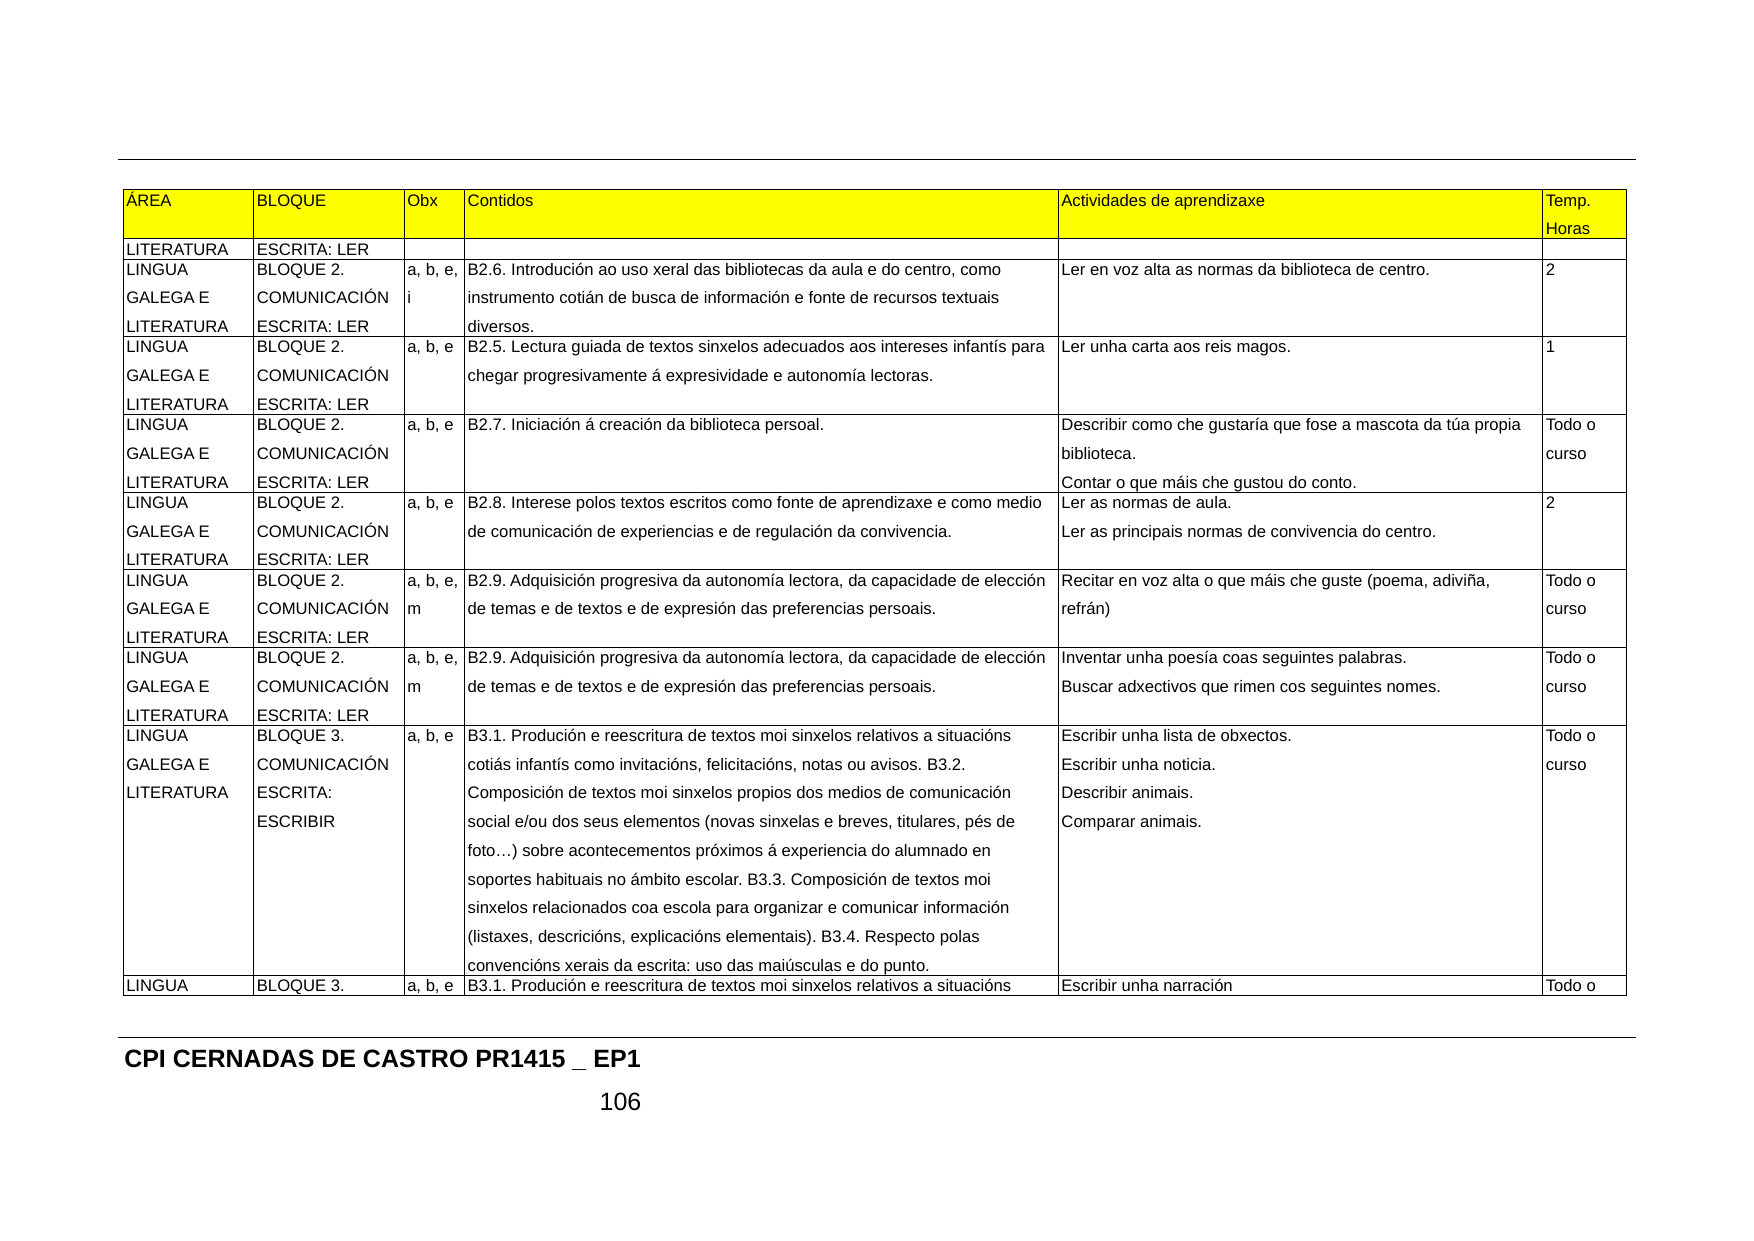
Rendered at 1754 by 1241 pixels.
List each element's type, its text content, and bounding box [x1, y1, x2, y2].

table_cell LINGUA GALEGA E LITERATURA [124, 337, 253, 414]
table_cell LINGUA GALEGA E LITERATURA [124, 570, 253, 647]
table_cell Escribir unha lista de obxectos. Escribir unha noticia. Describir animais. Comparar animais. [1059, 726, 1542, 975]
table_cell Describir como che gustaría que fose a mascota da túa propia biblioteca. Contar o que máis che gustou do conto. [1059, 415, 1542, 492]
table_cell B2.9. Adquisición progresiva da autonomía lectora, da capacidade de elección de temas e de textos e de expresión das preferencias persoais. [465, 648, 1058, 725]
table_cell LITERATURA [124, 239, 253, 258]
table_cell B2.7. Iniciación á creación da biblioteca persoal. [465, 415, 1058, 492]
table_cell B2.5. Lectura guiada de textos sinxelos adecuados aos intereses infantís para chegar progresivamente á expresividade e autonomía lectoras. [465, 337, 1058, 414]
table_cell Todo o curso [1543, 570, 1626, 647]
table_cell BLOQUE 2. COMUNICACIÓN ESCRITA: LER [254, 260, 404, 336]
table_cell Todo o [1543, 976, 1626, 995]
table_cell Recitar en voz alta o que máis che guste (poema, adiviña, refrán) [1059, 570, 1542, 647]
table_cell B2.8. Interese polos textos escritos como fonte de aprendizaxe e como medio de comunicación de experiencias e de regulación da convivencia. [465, 493, 1058, 569]
table_header BLOQUE [254, 190, 404, 238]
table_cell [405, 239, 464, 258]
table_header Temp. Horas [1543, 190, 1626, 238]
table_header Contidos [465, 190, 1058, 238]
table_header ÁREA [124, 190, 253, 238]
table_cell [1543, 239, 1626, 258]
table_header Obx [405, 190, 464, 238]
table_cell ESCRITA: LER [254, 239, 404, 258]
table_cell LINGUA GALEGA E LITERATURA [124, 415, 253, 492]
table_cell a, b, e [405, 337, 464, 414]
table_cell BLOQUE 2. COMUNICACIÓN ESCRITA: LER [254, 337, 404, 414]
table_cell a, b, e [405, 726, 464, 975]
table_cell a, b, e [405, 493, 464, 569]
table_header Actividades de aprendizaxe [1059, 190, 1542, 238]
table_cell [1059, 239, 1542, 258]
table_cell Inventar unha poesía coas seguintes palabras. Buscar adxectivos que rimen cos seguintes nomes. [1059, 648, 1542, 725]
table_cell LINGUA [124, 976, 253, 995]
table_cell a, b, e [405, 976, 464, 995]
table_cell BLOQUE 3. [254, 976, 404, 995]
table_cell Escribir unha narración [1059, 976, 1542, 995]
table_cell [465, 239, 1058, 258]
table_cell a, b, e [405, 415, 464, 492]
table_cell Ler en voz alta as normas da biblioteca de centro. [1059, 260, 1542, 336]
table_cell B3.1. Produción e reescritura de textos moi sinxelos relativos a situacións [465, 976, 1058, 995]
table_cell Ler unha carta aos reis magos. [1059, 337, 1542, 414]
table_cell Todo o curso [1543, 726, 1626, 975]
table_cell LINGUA GALEGA E LITERATURA [124, 648, 253, 725]
table_cell 2 [1543, 260, 1626, 336]
table_cell Todo o curso [1543, 415, 1626, 492]
table_cell B2.6. Introdución ao uso xeral das bibliotecas da aula e do centro, como instrumento cotián de busca de información e fonte de recursos textuais diversos. [465, 260, 1058, 336]
table_cell LINGUA GALEGA E LITERATURA [124, 260, 253, 336]
table_cell Todo o curso [1543, 648, 1626, 725]
table_cell LINGUA GALEGA E LITERATURA [124, 726, 253, 975]
table_cell a, b, e, m [405, 570, 464, 647]
table_cell a, b, e, m [405, 648, 464, 725]
table_cell Ler as normas de aula. Ler as principais normas de convivencia do centro. [1059, 493, 1542, 569]
table_cell BLOQUE 2. COMUNICACIÓN ESCRITA: LER [254, 415, 404, 492]
table_cell LINGUA GALEGA E LITERATURA [124, 493, 253, 569]
table_cell BLOQUE 3. COMUNICACIÓN ESCRITA: ESCRIBIR [254, 726, 404, 975]
table_cell B2.9. Adquisición progresiva da autonomía lectora, da capacidade de elección de temas e de textos e de expresión das preferencias persoais. [465, 570, 1058, 647]
table_cell BLOQUE 2. COMUNICACIÓN ESCRITA: LER [254, 648, 404, 725]
table_cell B3.1. Produción e reescritura de textos moi sinxelos relativos a situacións cotiás infantís como invitacións, felicitacións, notas ou avisos. B3.2. Composición de textos moi sinxelos propios dos medios de comunicación social e/ou dos seus elementos (novas sinxelas e breves, titulares, pés de foto…) sobre acontecementos próximos á experiencia do alumnado en soportes habituais no ámbito escolar. B3.3. Composición de textos moi sinxelos relacionados coa escola para organizar e comunicar información (listaxes, descricións, explicacións elementais). B3.4. Respecto polas convencións xerais da escrita: uso das maiúsculas e do punto. [465, 726, 1058, 975]
table_cell 1 [1543, 337, 1626, 414]
table_cell 2 [1543, 493, 1626, 569]
table_cell a, b, e, i [405, 260, 464, 336]
table_cell BLOQUE 2. COMUNICACIÓN ESCRITA: LER [254, 493, 404, 569]
table_cell BLOQUE 2. COMUNICACIÓN ESCRITA: LER [254, 570, 404, 647]
